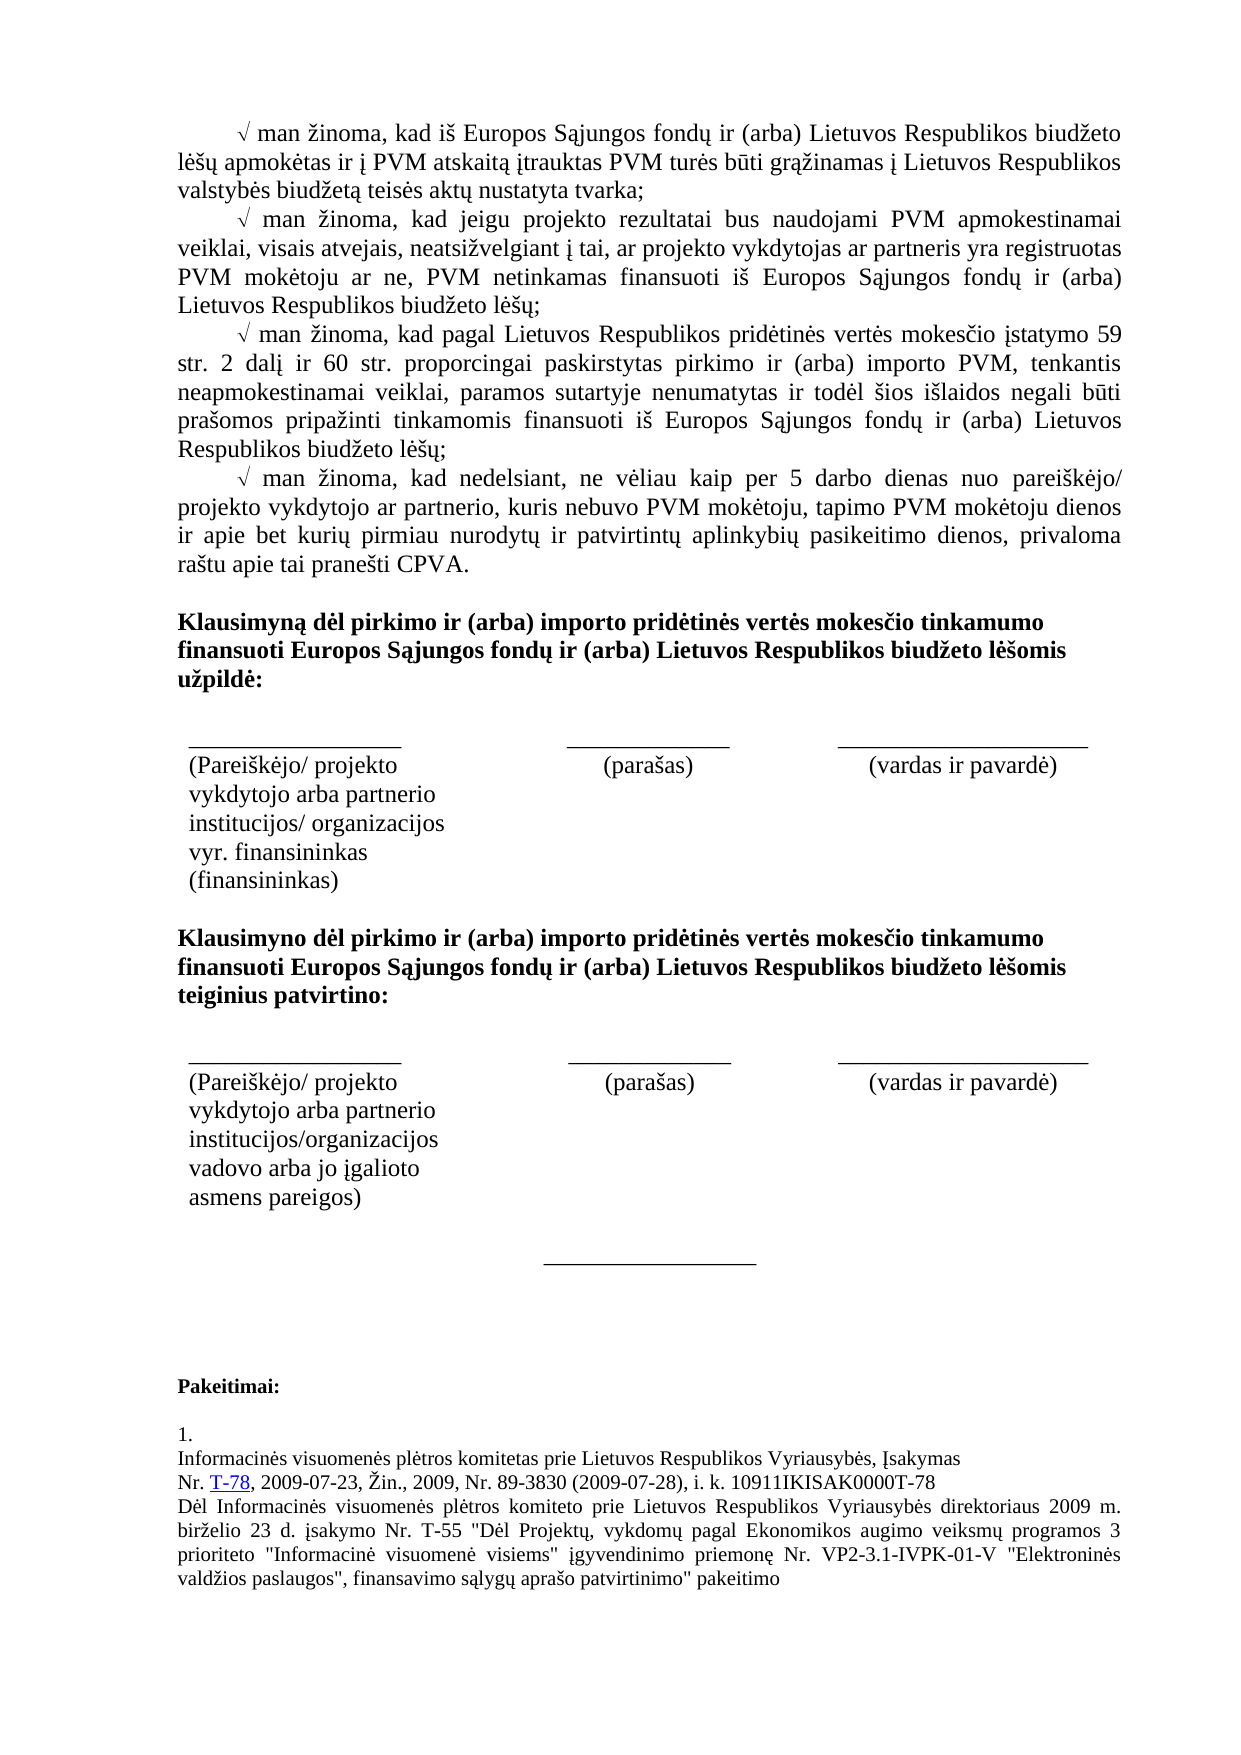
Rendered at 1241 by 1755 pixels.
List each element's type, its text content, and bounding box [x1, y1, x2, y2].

text – man žinoma, kad jeigu projekto rezultatai bus naudojami PVM apmokestinamai veiklai, visais atvejais, neatsižvelgiant į tai, ar projekto vykdytojas ar partneris yra registruotas PVM mokėtoju ar ne, PVM netinkamas finansuoti iš Europos Sąjungos fondų ir (arba) Lietuvos Respublikos biudžeto lėšų; [177, 204, 1122, 319]
text Nr. T-78, 2009-07-23, Žin., 2009, Nr. 89-3830 (2009-07-28), i. k. 10911IKISAK0000T-78 [177, 1470, 1122, 1494]
table_header ____________________ (vardas ir pavardė) [804, 1038, 1122, 1211]
text – man žinoma, kad pagal Lietuvos Respublikos pridėtinės vertės mokesčio įstatymo 59 str. 2 dalį ir 60 str. proporcingai paskirstytas pirkimo ir (arba) importo PVM, tenkantis neapmokestinamai veiklai, paramos sutartyje nenumatytas ir todėl šios išlaidos negali būti prašomos pripažinti tinkamomis finansuoti iš Europos Sąjungos fondų ir (arba) Lietuvos Respublikos biudžeto lėšų; [177, 319, 1122, 463]
table_header ____________________ (vardas ir pavardė) [804, 722, 1122, 894]
table_header _____________ (parašas) [493, 722, 804, 894]
text Klausimyno dėl pirkimo ir (arba) importo pridėtinės vertės mokesčio tinkamumo finansuoti Europos Sąjungos fondų ir (arba) Lietuvos Respublikos biudžeto lėšomis teiginius patvirtino: [177, 923, 1122, 1009]
table_header _____________ (parašas) [495, 1038, 804, 1211]
text Klausimyną dėl pirkimo ir (arba) importo pridėtinės vertės mokesčio tinkamumo finansuoti Europos Sąjungos fondų ir (arba) Lietuvos Respublikos biudžeto lėšomis užpildė: [177, 607, 1122, 693]
table_header _________________ (Pareiškėjo/ projekto vykdytojo arba partnerio institucijos/ organizacijos vyr. finansininkas (finansininkas) [177, 722, 492, 894]
text Pakeitimai: [177, 1374, 1122, 1398]
text – man žinoma, kad iš Europos Sąjungos fondų ir (arba) Lietuvos Respublikos biudžeto lėšų apmokėtas ir į PVM atskaitą įtrauktas PVM turės būti grąžinamas į Lietuvos Respublikos valstybės biudžetą teisės aktų nustatyta tvarka; [177, 118, 1122, 204]
text Dėl Informacinės visuomenės plėtros komiteto prie Lietuvos Respublikos Vyriausybės direktoriaus 2009 m. birželio 23 d. įsakymo Nr. T-55 "Dėl Projektų, vykdomų pagal Ekonomikos augimo veiksmų programos 3 prioriteto "Informacinė visuomenė visiems" įgyvendinimo priemonę Nr. VP2-3.1-IVPK-01-V "Elektroninės valdžios paslaugos", finansavimo sąlygų aprašo patvirtinimo" pakeitimo [177, 1494, 1122, 1590]
table_header _________________ (Pareiškėjo/ projekto vykdytojo arba partnerio institucijos/organizacijos vadovo arba jo įgalioto asmens pareigos) [177, 1038, 495, 1211]
text _________________ [177, 1239, 1122, 1268]
text Informacinės visuomenės plėtros komitetas prie Lietuvos Respublikos Vyriausybės, Įsakymas [177, 1446, 1122, 1470]
text – man žinoma, kad nedelsiant, ne vėliau kaip per 5 darbo dienas nuo pareiškėjo/ projekto vykdytojo ar partnerio, kuris nebuvo PVM mokėtoju, tapimo PVM mokėtoju dienos ir apie bet kurių pirmiau nurodytų ir patvirtintų aplinkybių pasikeitimo dienos, privaloma raštu apie tai pranešti CPVA. [177, 463, 1122, 578]
text 1. [177, 1422, 1122, 1446]
